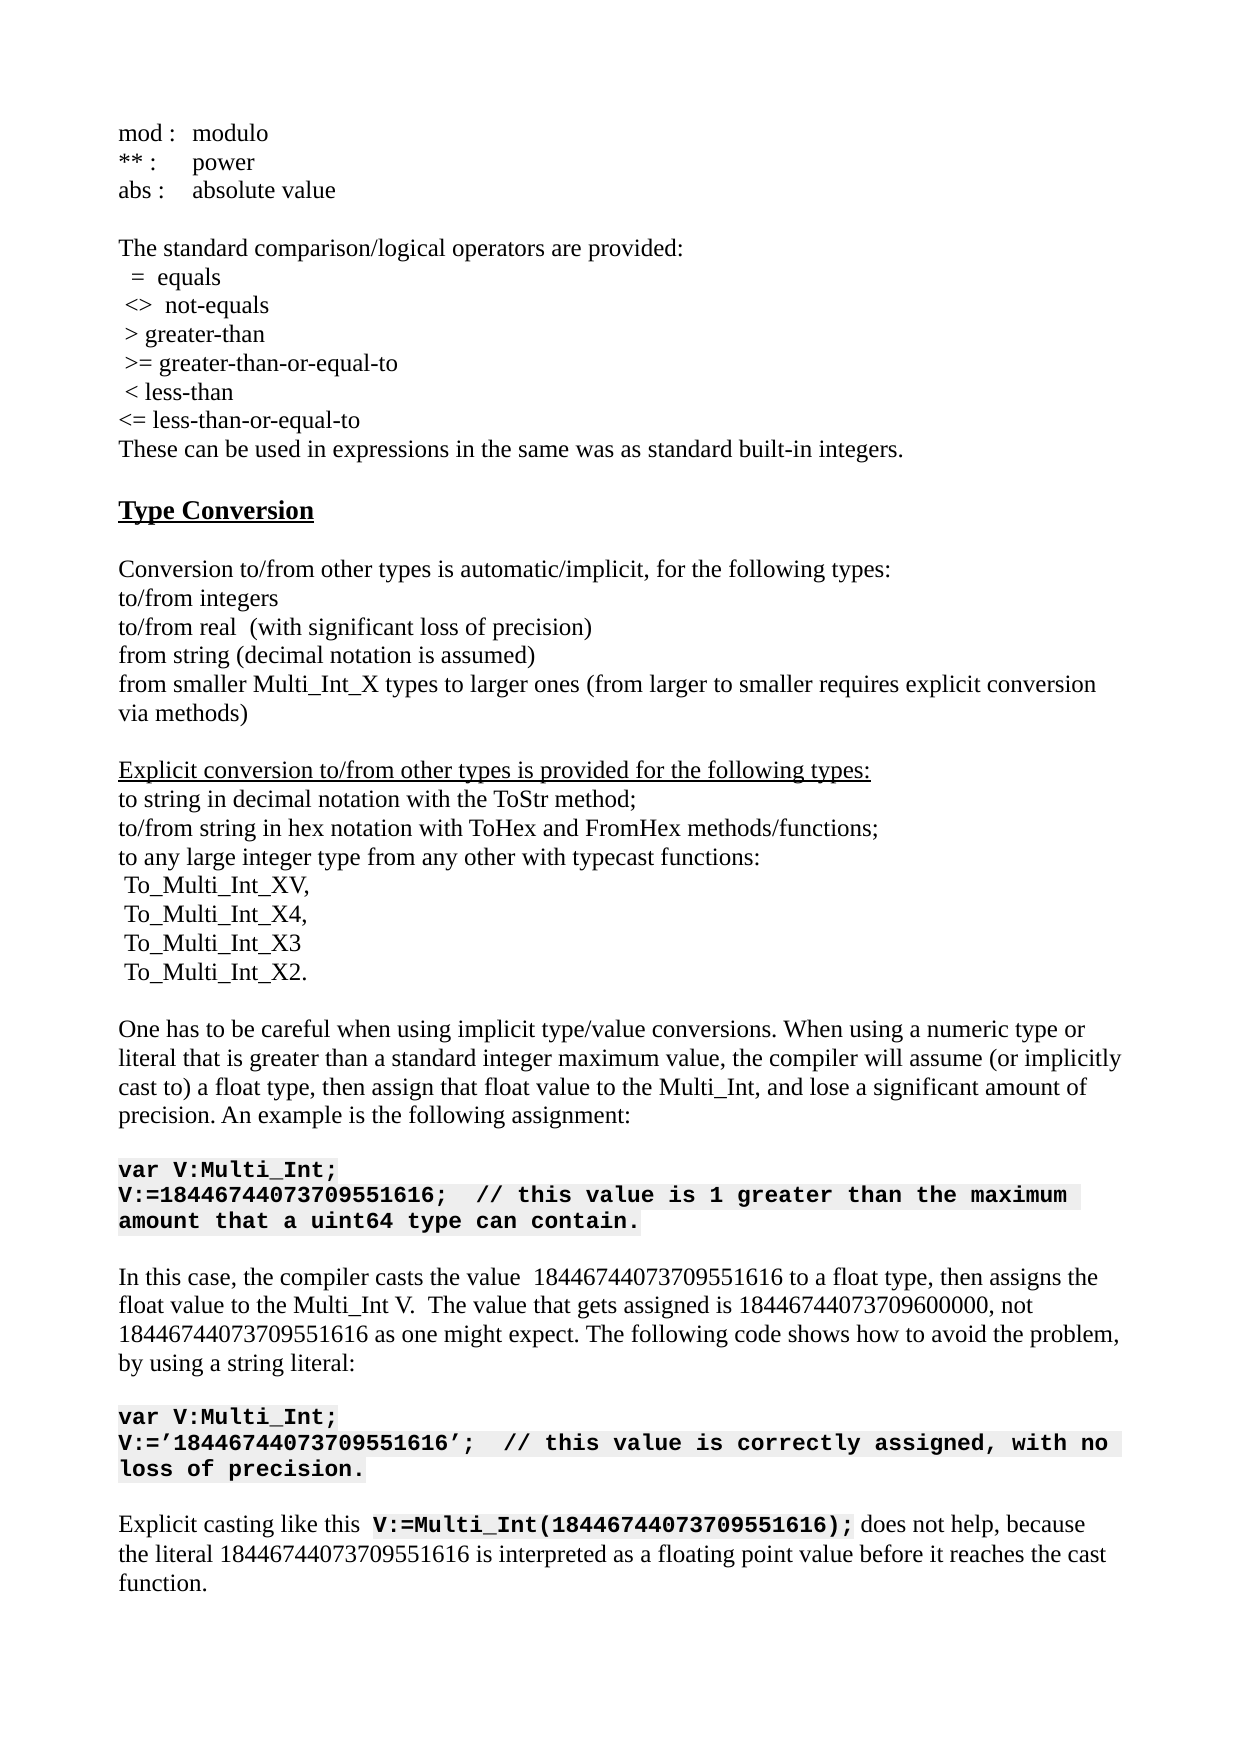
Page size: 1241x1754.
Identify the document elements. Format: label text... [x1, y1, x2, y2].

text >= greater-than-or-equal-to [118, 348, 1122, 377]
text To_Multi_Int_X3 [118, 928, 1122, 957]
text abs : absolute value [118, 176, 1122, 204]
text to/from string in hex notation with ToHex and FromHex methods/functions; [118, 813, 1122, 842]
text In this case, the compiler casts the value 18446744073709551616 to a float type, then assigns the float value to the Multi_Int V. The value that gets assigned is 18446744073709600000, not 18446744073709551616 as one might expect. The following code shows how to avoid the problem, by using a string literal: [118, 1262, 1122, 1377]
text from string (decimal notation is assumed) [118, 640, 1122, 669]
text Explicit casting like this V:=Multi_Int(18446744073709551616); does not help, because the literal 18446744073709551616 is interpreted as a floating point value before it reaches the cast function. [118, 1509, 1122, 1597]
text V:=18446744073709551616; // this value is 1 greater than the maximum amount that a uint64 type can contain. [118, 1184, 1122, 1236]
text Explicit conversion to/from other types is provided for the following types: [118, 755, 1122, 784]
text = equals [118, 262, 1122, 291]
text mod : modulo [118, 118, 1122, 147]
text to/from integers [118, 583, 1122, 612]
text The standard comparison/logical operators are provided: [118, 233, 1122, 262]
text < less-than [118, 377, 1122, 406]
text These can be used in expressions in the same was as standard built-in integers. [118, 434, 1122, 463]
text to any large integer type from any other with typecast functions: [118, 842, 1122, 870]
text var V:Multi_Int; [118, 1405, 1122, 1431]
text > greater-than [118, 319, 1122, 348]
text To_Multi_Int_X2. [118, 957, 1122, 985]
text var V:Multi_Int; [118, 1158, 1122, 1184]
text from smaller Multi_Int_X types to larger ones (from larger to smaller requires explicit conversion via methods) [118, 669, 1122, 727]
text ** : power [118, 147, 1122, 176]
text To_Multi_Int_X4, [118, 899, 1122, 928]
text V:=’18446744073709551616’; // this value is correctly assigned, with no loss of precision. [118, 1431, 1122, 1483]
text Conversion to/from other types is automatic/implicit, for the following types: [118, 554, 1122, 583]
text to string in decimal notation with the ToStr method; [118, 784, 1122, 813]
text One has to be careful when using implicit type/value conversions. When using a numeric type or literal that is greater than a standard integer maximum value, the compiler will assume (or implicitly cast to) a float type, then assign that float value to the Multi_Int, and lose a significant amount of precision. An example is the following assignment: [118, 1014, 1122, 1129]
text Type Conversion [118, 494, 1122, 525]
text <= less-than-or-equal-to [118, 406, 1122, 434]
text To_Multi_Int_XV, [118, 870, 1122, 899]
text <> not-equals [118, 291, 1122, 319]
text to/from real (with significant loss of precision) [118, 612, 1122, 640]
